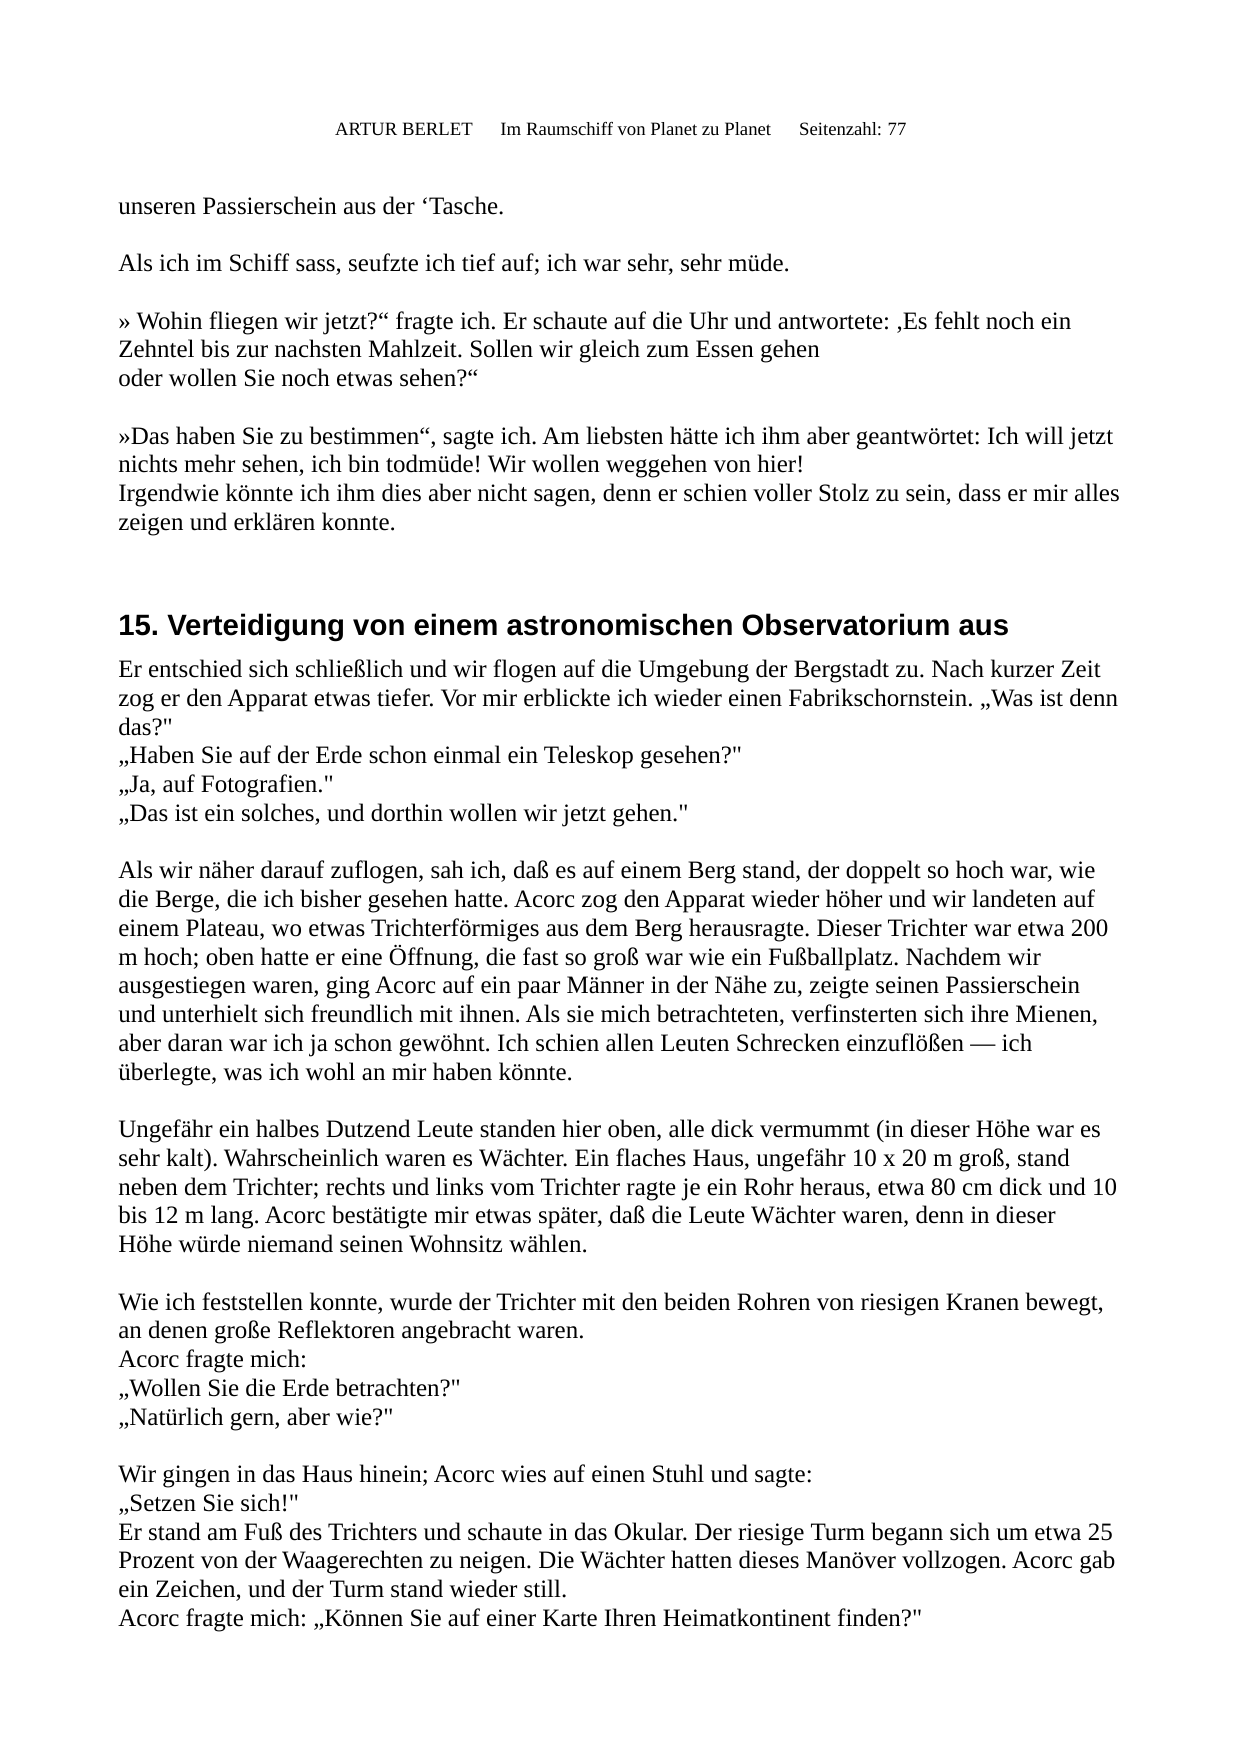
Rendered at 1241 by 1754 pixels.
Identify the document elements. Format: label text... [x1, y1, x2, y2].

text Höhe würde niemand seinen Wohnsitz wählen. [118, 1229, 1123, 1258]
text „Haben Sie auf der Erde schon einmal ein Teleskop ge­sehen?" [118, 740, 1123, 769]
text Acorc fragte mich: [118, 1344, 1123, 1373]
text Er stand am Fuß des Trichters und schaute in das Okular. Der riesige Turm begann sich um etwa 25 Prozent von der Waagerechten zu neigen. Die Wächter hatten dieses Manöver vollzogen. Acorc gab ein Zeichen, und der Turm stand wieder still. [118, 1517, 1123, 1603]
text Acorc fragte mich: „Können Sie auf einer Karte Ihren Heimatkontinent finden?" [118, 1603, 1123, 1632]
text Als ich im Schiff sass, seufzte ich tief auf; ich war sehr, sehr müde. [118, 248, 1123, 277]
text Als wir näher darauf zuflogen, sah ich, daß es auf einem Berg stand, der doppelt so hoch war, wie die Berge, die ich bisher gesehen hatte. Acorc zog den Apparat wieder höher und wir landeten auf einem Plateau, wo etwas Trichterförmiges aus dem Berg herausragte. Dieser Trich­ter war etwa 200 m hoch; oben hatte er eine Öffnung, die fast so groß war wie ein Fußballplatz. Nachdem wir ausgestiegen waren, ging Acorc auf ein paar Männer in der Nähe zu, zeigte seinen Passierschein und unterhielt sich freundlich mit ihnen. Als sie mich betrachteten, verfinsterten sich ihre Mienen, aber daran war ich ja schon gewöhnt. Ich schien allen Leuten Schrecken einzuflößen — ich überlegte, was ich wohl an mir haben könnte. [118, 855, 1123, 1085]
text „Natürlich gern, aber wie?" [118, 1402, 1123, 1430]
text „Das ist ein solches, und dorthin wollen wir jetzt gehen." [118, 798, 1123, 827]
text » Wohin fliegen wir jetzt?“ fragte ich. Er schaute auf die Uhr und antwortete: ,Es fehlt noch ein Zehntel bis zur nachsten Mahlzeit. Sollen wir gleich zum Essen gehen [118, 306, 1123, 363]
text Wie ich feststellen konnte, wurde der Trichter mit den beiden Rohren von riesigen Kranen bewegt, an denen große Reflektoren angebracht waren. [118, 1287, 1123, 1344]
text Ungefähr ein halbes Dutzend Leute standen hier oben, alle dick vermummt (in dieser Höhe war es sehr kalt). Wahrscheinlich waren es Wächter. Ein flaches Haus, unge­fähr 10 x 20 m groß, stand neben dem Trichter; rechts und links vom Trichter ragte je ein Rohr heraus, etwa 80 cm dick und 10 bis 12 m lang. Acorc bestätigte mir etwas später, daß die Leute Wächter waren, denn in dieser [118, 1114, 1123, 1229]
text unseren Passierschein aus der ‘Tasche. [118, 191, 1123, 219]
text „Wollen Sie die Erde betrachten?" [118, 1373, 1123, 1402]
subtitle 15. Verteidigung von einem astronomischen Observatorium aus [118, 608, 1123, 642]
text »Das haben Sie zu bestimmen“, sagte ich. Am liebsten hätte ich ihm aber geantwörtet: Ich will jetzt nichts mehr sehen, ich bin todmüde! Wir wollen weggehen von hier! [118, 421, 1123, 478]
text Wir gingen in das Haus hinein; Acorc wies auf einen Stuhl und sagte: [118, 1459, 1123, 1488]
text „Setzen Sie sich!" [118, 1488, 1123, 1517]
text Er entschied sich schließlich und wir flogen auf die Um­gebung der Bergstadt zu. Nach kurzer Zeit zog er den Apparat etwas tiefer. Vor mir erblickte ich wieder einen Fabrikschornstein. „Was ist denn das?" [118, 654, 1123, 740]
text „Ja, auf Fotografien." [118, 769, 1123, 798]
text oder wollen Sie noch etwas sehen?“ [118, 363, 1123, 392]
text Irgendwie könnte ich ihm dies aber nicht sagen, denn er schien voller Stolz zu sein, dass er mir alles zeigen und erklären konnte. [118, 478, 1123, 536]
